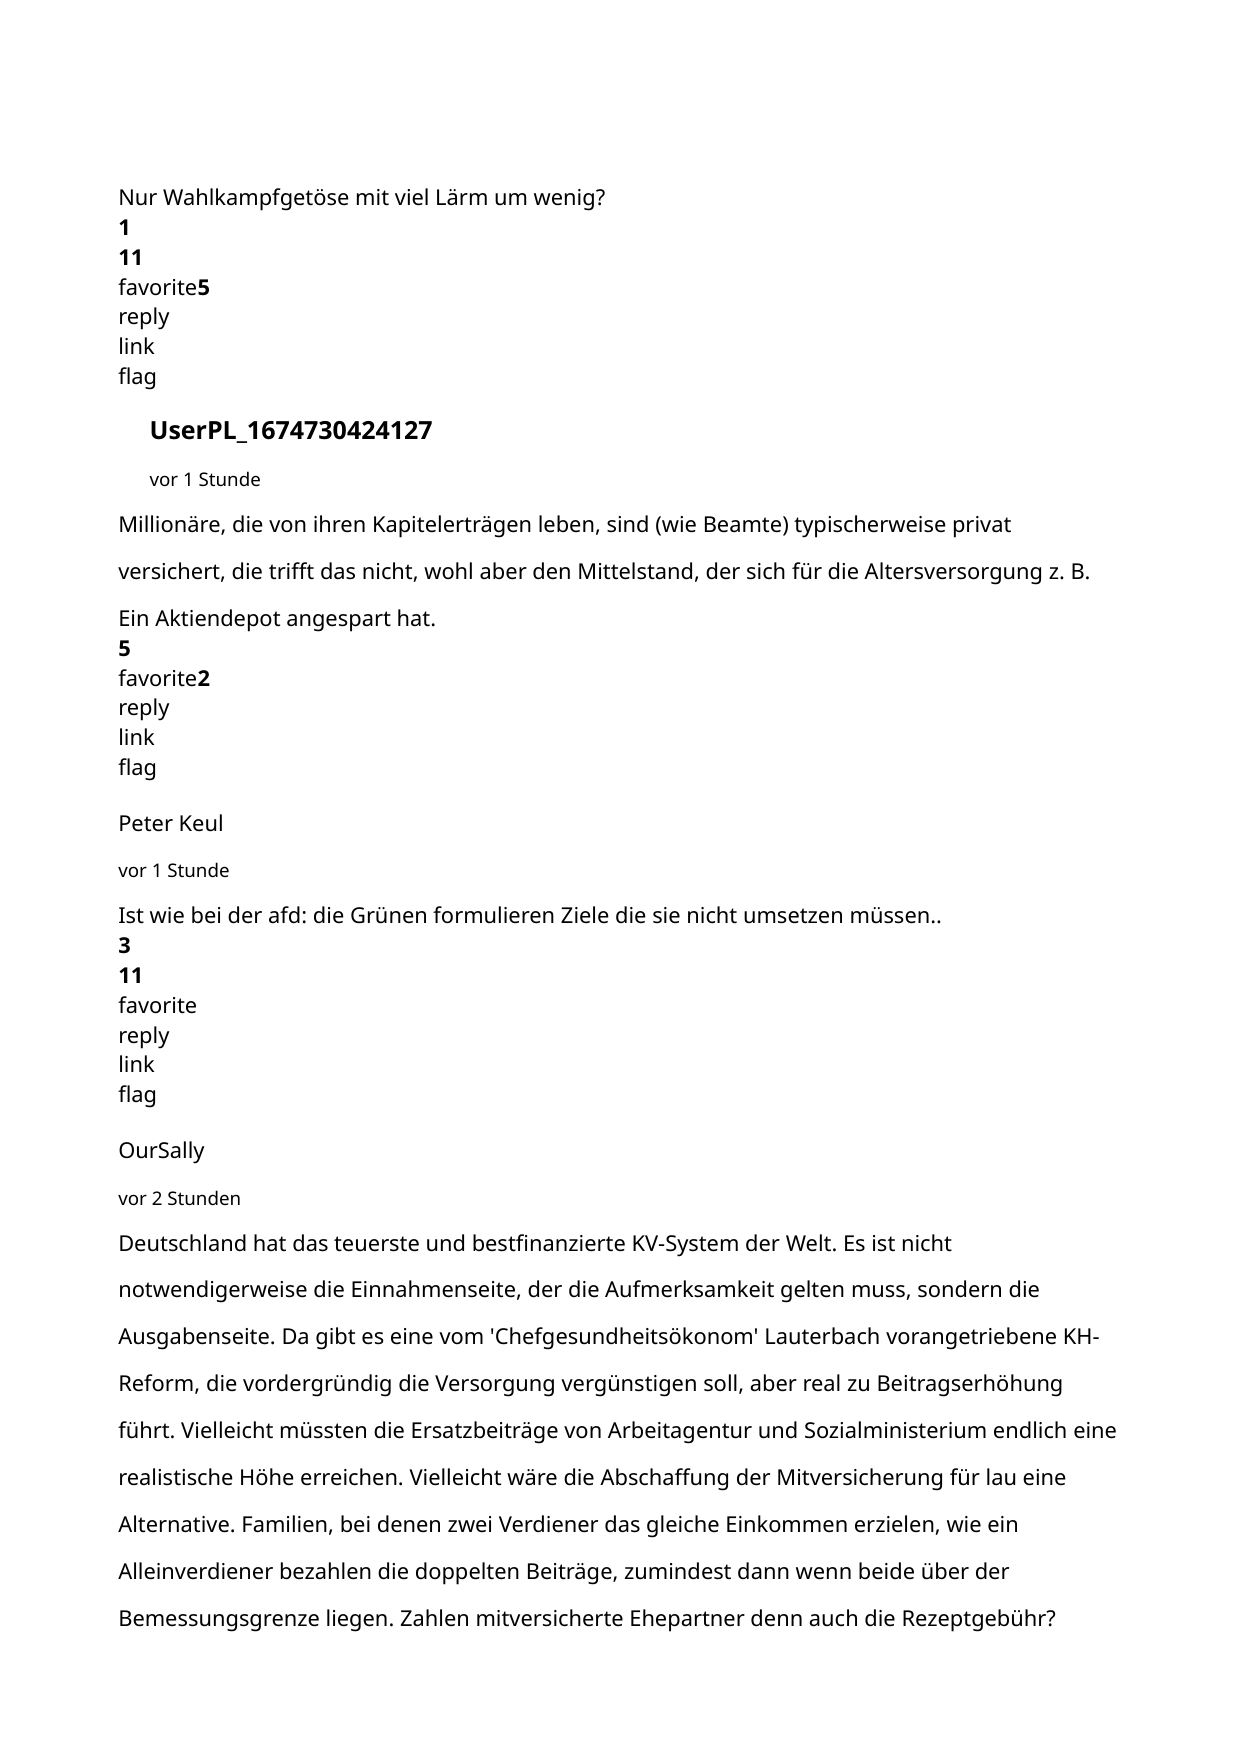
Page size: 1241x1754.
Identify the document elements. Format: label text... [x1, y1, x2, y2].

text Peter Keul [118, 797, 1114, 838]
text flag [118, 752, 1122, 782]
text 5 [118, 633, 1122, 663]
text Millionäre, die von ihren Kapitelerträgen leben, sind (wie Beamte) typischerweise privat versichert, die trifft das nicht, wohl aber den Mittelstand, der sich für die Altersversorgung z. B. Ein Aktiendepot angespart hat. [118, 492, 1122, 633]
text 3 [118, 930, 1122, 960]
text favorite [118, 990, 1122, 1019]
text UserPL_1674730424127 [149, 406, 1114, 447]
text reply [118, 692, 1122, 722]
text vor 2 Stunden [118, 1181, 1122, 1211]
text OurSally [118, 1124, 1114, 1165]
text Nur Wahlkampfgetöse mit viel Lärm um wenig? [118, 118, 1122, 212]
text link [118, 1049, 1122, 1079]
text link [118, 331, 1122, 361]
text reply [118, 1019, 1122, 1049]
text 11 [118, 960, 1122, 990]
text Ist wie bei der afd: die Grünen formulieren Ziele die sie nicht umsetzen müssen.. [118, 883, 1122, 930]
text link [118, 722, 1122, 752]
text reply [118, 301, 1122, 331]
text favorite2 [118, 663, 1122, 692]
text vor 1 Stunde [149, 462, 1122, 492]
text flag [118, 361, 1122, 391]
text vor 1 Stunde [118, 854, 1122, 883]
text 11 [118, 242, 1122, 271]
text flag [118, 1079, 1122, 1109]
text favorite5 [118, 271, 1122, 301]
text Deutschland hat das teuerste und bestfinanzierte KV-System der Welt. Es ist nicht notwendigerweise die Einnahmenseite, der die Aufmerksamkeit gelten muss, sondern die Ausgabenseite. Da gibt es eine vom 'Chefgesundheitsökonom' Lauterbach vorangetriebene KH-Reform, die vordergründig die Versorgung vergünstigen soll, aber real zu Beitragserhöhung führt. Vielleicht müssten die Ersatzbeiträge von Arbeitagentur und Sozialministerium endlich eine realistische Höhe erreichen. Vielleicht wäre die Abschaffung der Mitversicherung für lau eine Alternative. Familien, bei denen zwei Verdiener das gleiche Einkommen erzielen, wie ein Alleinverdiener bezahlen die doppelten Beiträge, zumindest dann wenn beide über der Bemessungsgrenze liegen. Zahlen mitversicherte Ehepartner denn auch die Rezeptgebühr? [118, 1211, 1122, 1632]
text 1 [118, 212, 1122, 242]
